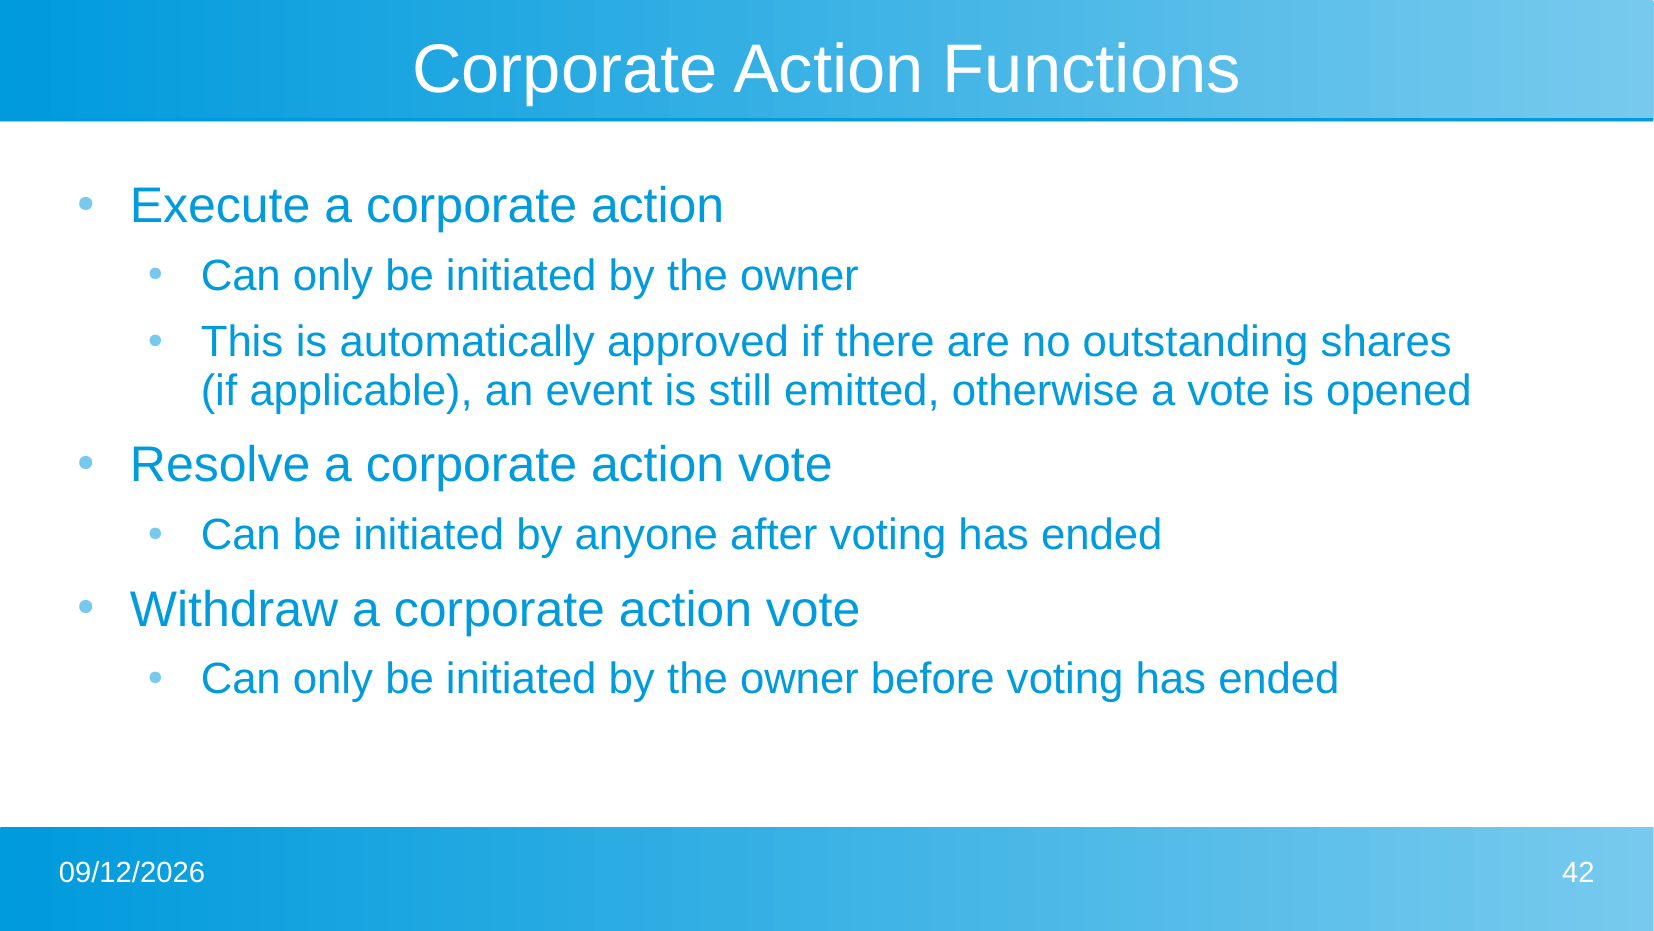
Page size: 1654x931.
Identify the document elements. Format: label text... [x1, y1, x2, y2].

list Execute a corporate action Can only be initiated by the owner This is automatically approved if there are no outstanding shares (if applicable), an event is still emitted, otherwise a vote is opened Resolve a corporate action vote Can be initiated by anyone after voting has ended Withdraw a corporate action vote Can only be initiated by the owner before voting has ended [59, 177, 1595, 768]
title Corporate Action Functions [59, 29, 1595, 108]
